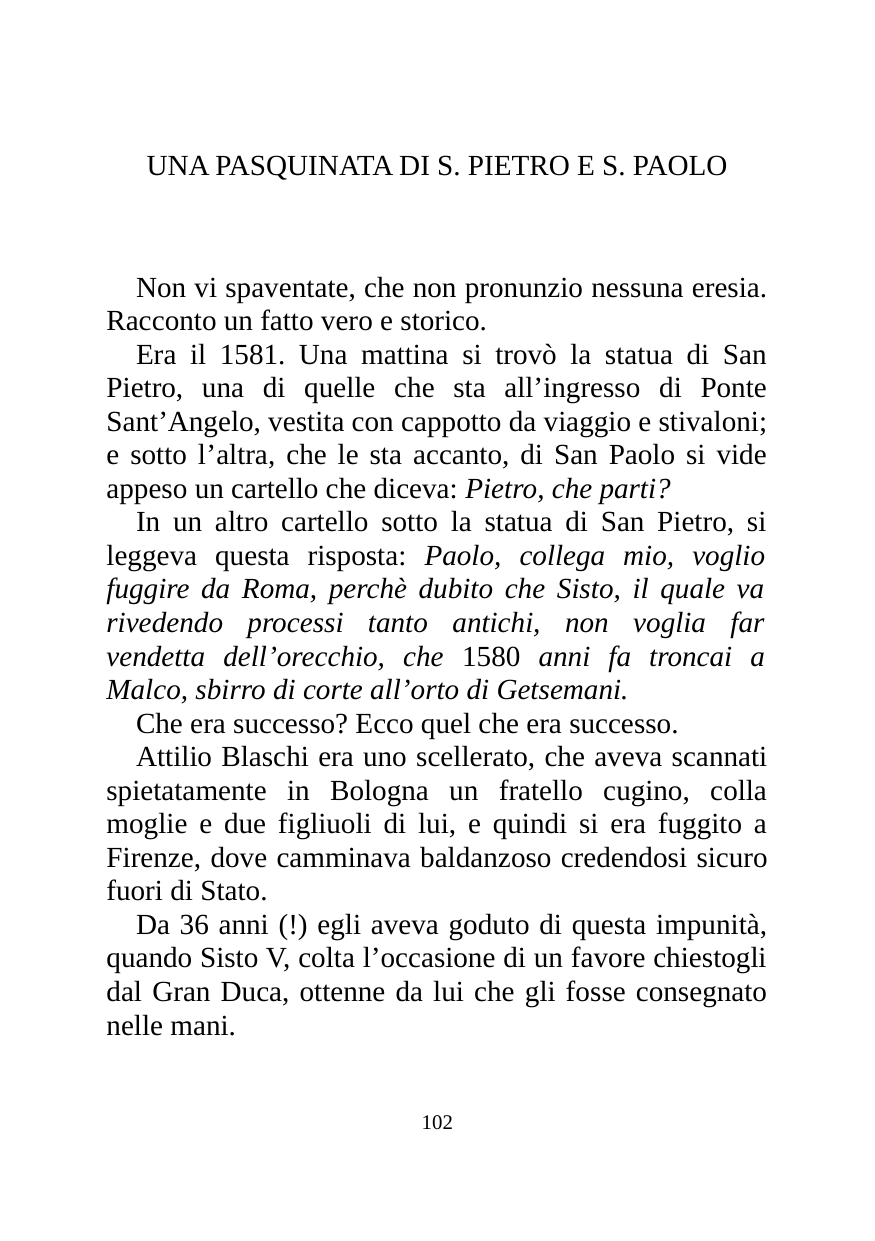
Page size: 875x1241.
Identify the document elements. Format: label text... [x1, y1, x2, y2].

text Era il 1581. Una mattina si trovò la statua di San Pietro, una di quelle che sta all’ingresso di Ponte Sant’Angelo, vestita con cappotto da viaggio e stivaloni; e sotto l’altra, che le sta accanto, di San Paolo si vide appeso un cartello che diceva: Pietro, che parti? [106, 337, 768, 504]
text In un altro cartello sotto la statua di San Pietro, si leggeva questa risposta: Paolo, collega mio, voglio fuggire da Roma, perchè dubito che Sisto, il quale va rivedendo processi tanto antichi, non voglia far vendetta dell’orecchio, che 1580 anni fa troncai a Malco, sbirro di corte all’orto di Getsemani. [106, 504, 768, 706]
text Attilio Blaschi era uno scellerato, che aveva scannati spietatamente in Bologna un fratello cugino, colla moglie e due figliuoli di lui, e quindi si era fuggito a Firenze, dove camminava baldanzoso credendosi sicuro fuori di Stato. [106, 739, 768, 907]
subtitle UNA PASQUINATA DI S. PIETRO E S. PAOLO [106, 148, 768, 181]
text Che era successo? Ecco quel che era successo. [106, 706, 768, 739]
text Da 36 anni (!) egli aveva goduto di questa impunità, quando Sisto V, colta l’occasione di un favore chiestogli dal Gran Duca, ottenne da lui che gli fosse consegnato nelle mani. [106, 907, 768, 1041]
text Non vi spaventate, che non pronunzio nessuna eresia. Racconto un fatto vero e storico. [106, 270, 768, 337]
